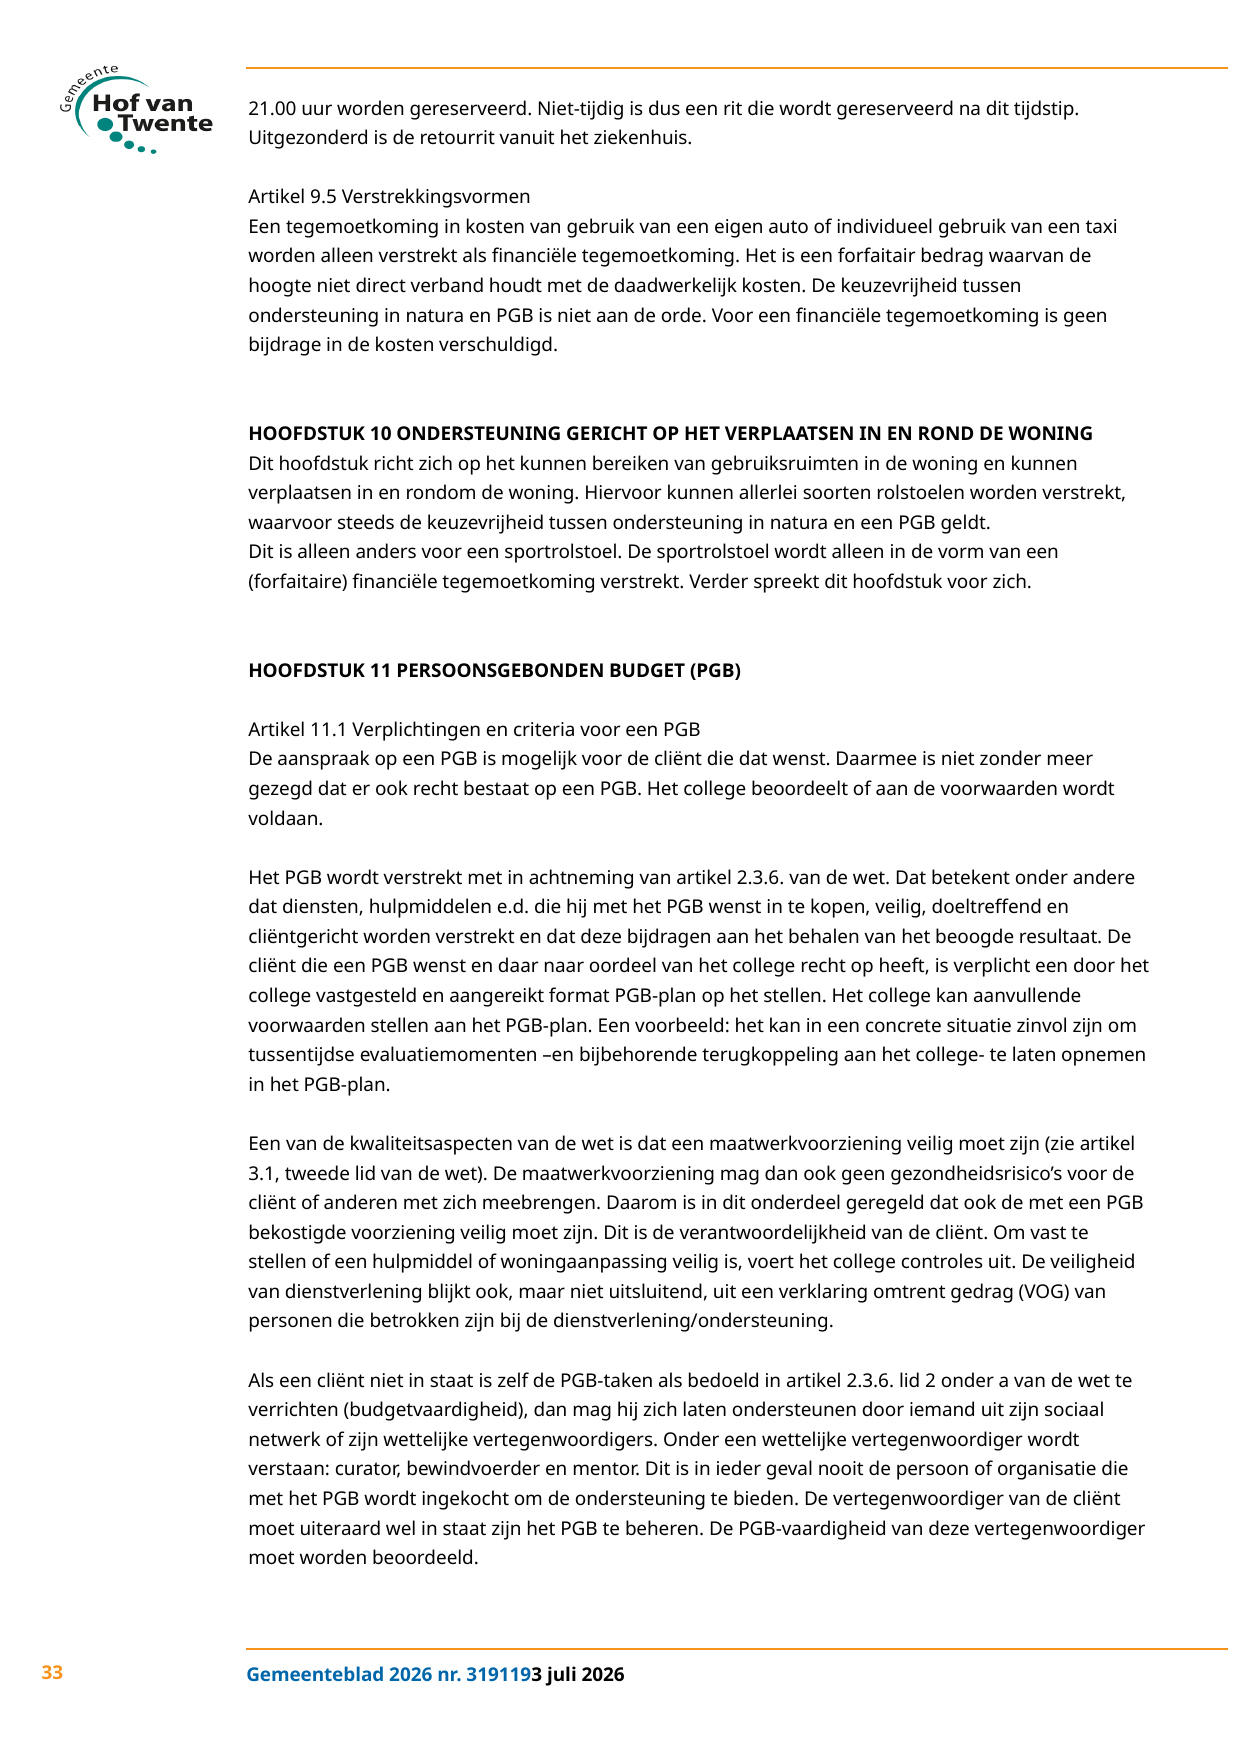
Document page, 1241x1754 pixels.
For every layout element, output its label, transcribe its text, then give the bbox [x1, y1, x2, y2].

text Artikel 11.1 Verplichtingen en criteria voor een PGB [248, 716, 1152, 742]
text Een van de kwaliteitsaspecten van de wet is dat een maatwerkvoorziening veilig moet zijn (zie artikel 3.1, tweede lid van de wet). De maatwerkvoorziening mag dan ook geen gezondheidsrisico’s voor de cliënt of anderen met zich meebrengen. Daarom is in dit onderdeel geregeld dat ook de met een PGB bekostigde voorziening veilig moet zijn. Dit is de verantwoordelijkheid van de cliënt. Om vast te stellen of een hulpmiddel of woningaanpassing veilig is, voert het college controles uit. De veiligheid van dienstverlening blijkt ook, maar niet uitsluitend, uit een verklaring omtrent gedrag (VOG) van personen die betrokken zijn bij de dienstverlening/ondersteuning. [248, 1130, 1152, 1333]
text De aanspraak op een PGB is mogelijk voor de cliënt die dat wenst. Daarmee is niet zonder meer gezegd dat er ook recht bestaat op een PGB. Het college beoordeelt of aan de voorwaarden wordt voldaan. [248, 746, 1152, 831]
text HOOFDSTUK 11 PERSOONSGEBONDEN BUDGET (PGB) [248, 657, 1152, 683]
text 21.00 uur worden gereserveerd. Niet-tijdig is dus een rit die wordt gereserveerd na dit tijdstip. Uitgezonderd is de retourrit vanuit het ziekenhuis. [248, 95, 1152, 150]
text HOOFDSTUK 10 ONDERSTEUNING GERICHT OP HET VERPLAATSEN IN EN ROND DE WONING [248, 420, 1152, 446]
text Artikel 9.5 Verstrekkingsvormen [248, 183, 1152, 209]
text Een tegemoetkoming in kosten van gebruik van een eigen auto of individueel gebruik van een taxi worden alleen verstrekt als financiële tegemoetkoming. Het is een forfaitair bedrag waarvan de hoogte niet direct verband houdt met de daadwerkelijk kosten. De keuzevrijheid tussen ondersteuning in natura en PGB is niet aan de orde. Voor een financiële tegemoetkoming is geen bijdrage in de kosten verschuldigd. [248, 213, 1152, 357]
text Het PGB wordt verstrekt met in achtneming van artikel 2.3.6. van de wet. Dat betekent onder andere dat diensten, hulpmiddelen e.d. die hij met het PGB wenst in te kopen, veilig, doeltreffend en cliëntgericht worden verstrekt en dat deze bijdragen aan het behalen van het beoogde resultaat. De cliënt die een PGB wenst en daar naar oordeel van het college recht op heeft, is verplicht een door het college vastgesteld en aangereikt format PGB-plan op het stellen. Het college kan aanvullende voorwaarden stellen aan het PGB-plan. Een voorbeeld: het kan in een concrete situatie zinvol zijn om tussentijdse evaluatiemomenten –en bijbehorende terugkoppeling aan het college- te laten opnemen in het PGB-plan. [248, 864, 1152, 1097]
text Dit hoofdstuk richt zich op het kunnen bereiken van gebruiksruimten in de woning en kunnen verplaatsen in en rondom de woning. Hiervoor kunnen allerlei soorten rolstoelen worden verstrekt, waarvoor steeds de keuzevrijheid tussen ondersteuning in natura en een PGB geldt. [248, 450, 1152, 535]
picture [41, 47, 231, 172]
text Als een cliënt niet in staat is zelf de PGB-taken als bedoeld in artikel 2.3.6. lid 2 onder a van de wet te verrichten (budgetvaardigheid), dan mag hij zich laten ondersteunen door iemand uit zijn sociaal netwerk of zijn wettelijke vertegenwoordigers. Onder een wettelijke vertegenwoordiger wordt verstaan: curator, bewindvoerder en mentor. Dit is in ieder geval nooit de persoon of organisatie die met het PGB wordt ingekocht om de ondersteuning te bieden. De vertegenwoordiger van de cliënt moet uiteraard wel in staat zijn het PGB te beheren. De PGB-vaardigheid van deze vertegenwoordiger moet worden beoordeeld. [248, 1367, 1152, 1570]
text Dit is alleen anders voor een sportrolstoel. De sportrolstoel wordt alleen in de vorm van een (forfaitaire) financiële tegemoetkoming verstrekt. Verder spreekt dit hoofdstuk voor zich. [248, 538, 1152, 594]
